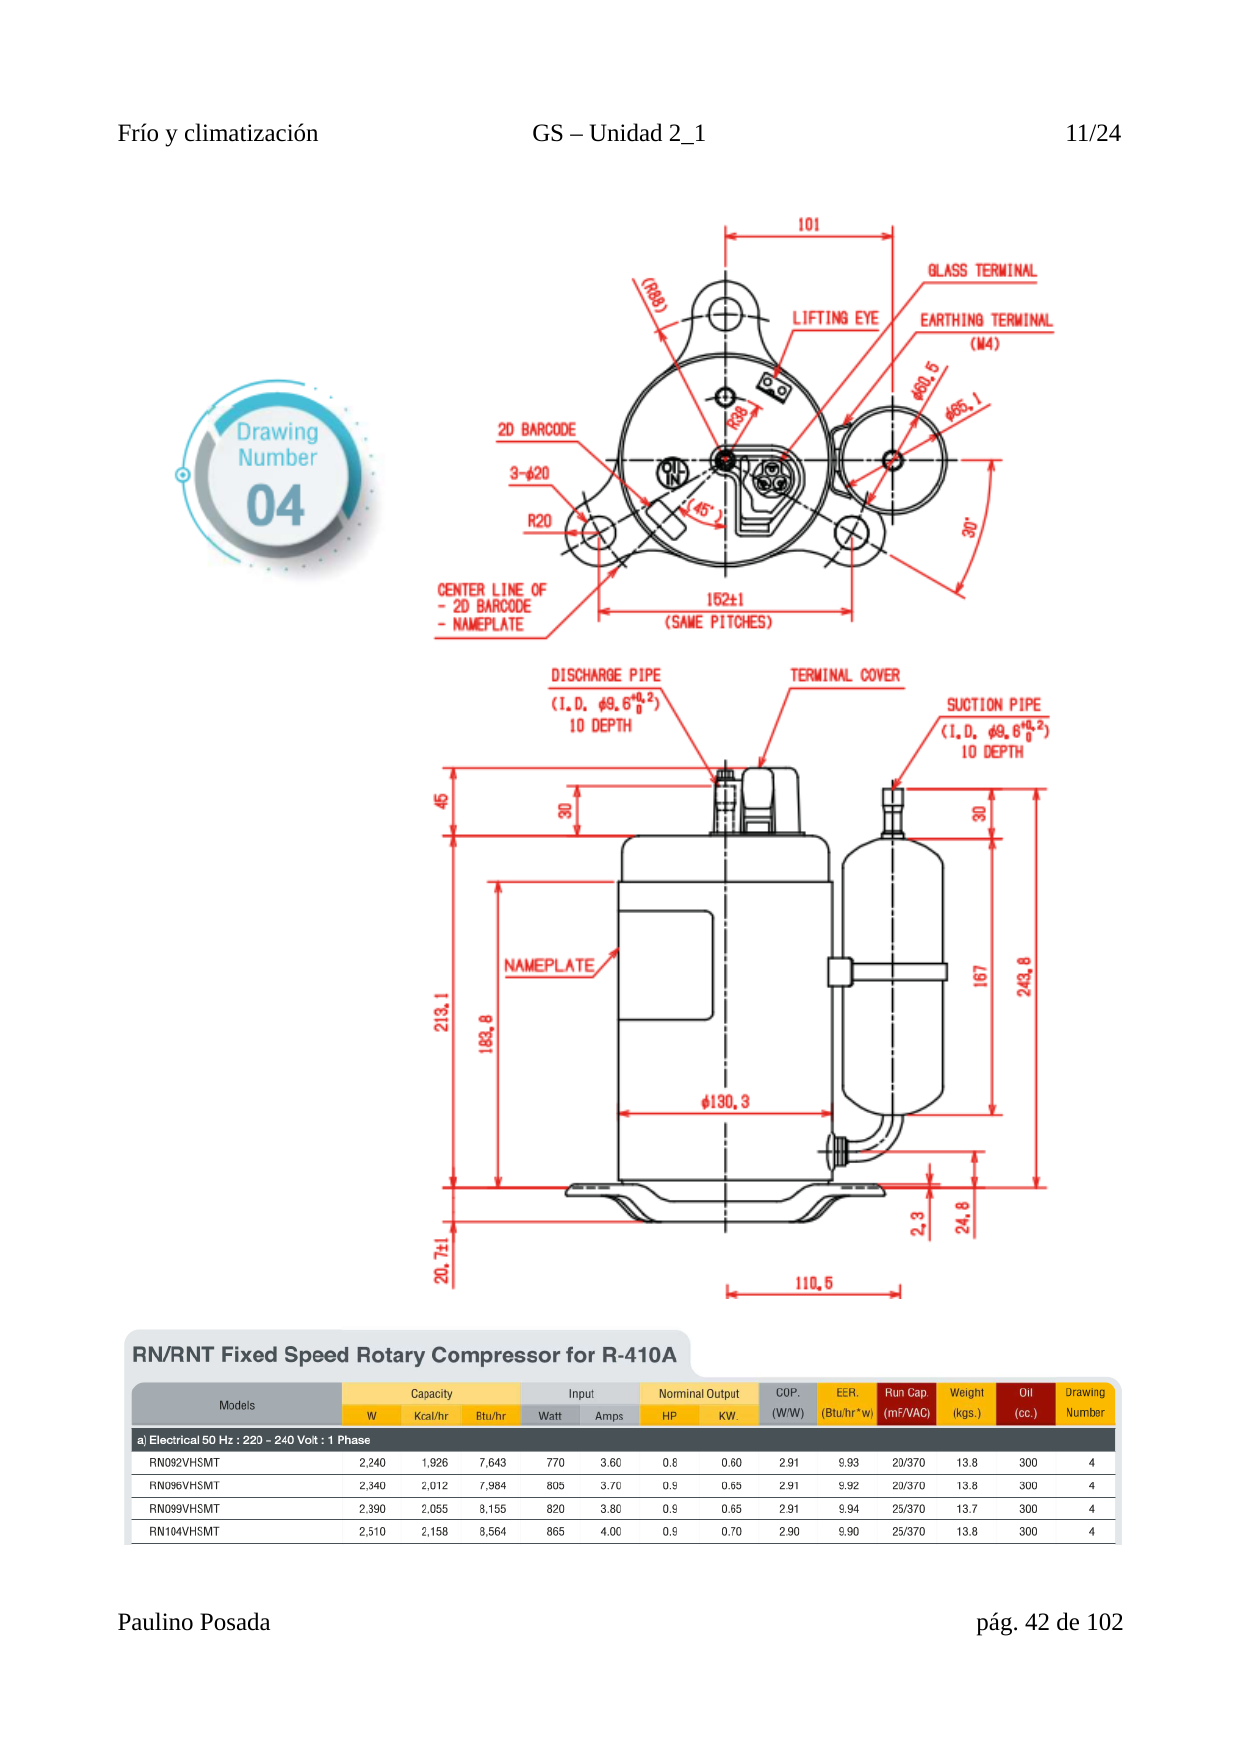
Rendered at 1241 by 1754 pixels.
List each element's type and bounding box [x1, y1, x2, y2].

picture [155, 205, 1086, 1299]
picture [118, 1326, 1123, 1545]
